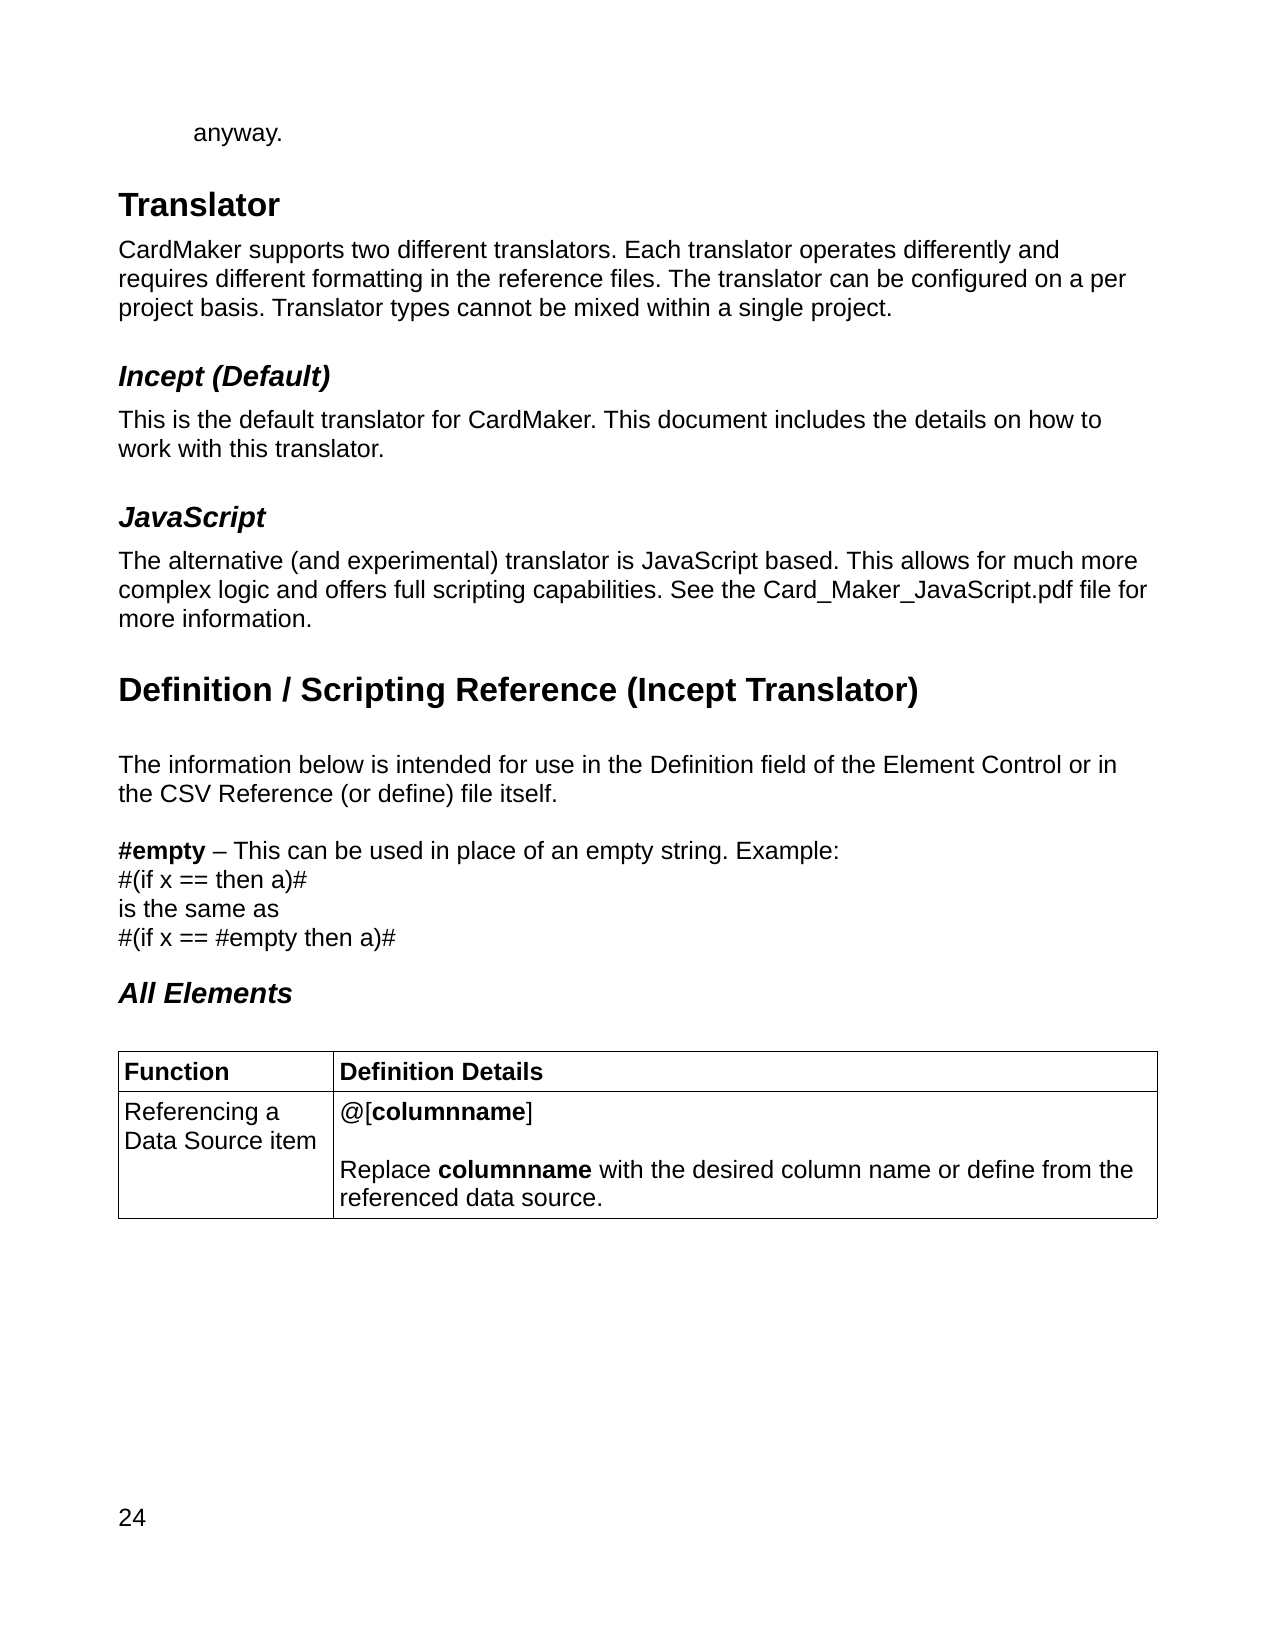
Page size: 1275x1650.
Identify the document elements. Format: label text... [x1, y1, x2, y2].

text The information below is intended for use in the Definition field of the Element Control or in the CSV Reference (or define) file itself. [118, 750, 1157, 807]
text The alternative (and experimental) translator is JavaScript based. This allows for much more complex logic and offers full scripting capabilities. See the Card_Maker_JavaScript.pdf file for more information. [118, 546, 1157, 633]
text #(if x == #empty then a)# [118, 922, 1157, 951]
subtitle JavaScript [118, 500, 1157, 534]
text #(if x == then a)# [118, 865, 1157, 894]
text #empty – This can be used in place of an empty string. Example: [118, 836, 1157, 865]
subtitle Translator [118, 184, 1157, 223]
list anyway. [156, 118, 1157, 147]
subtitle Definition / Scripting Reference (Incept Translator) [118, 670, 1157, 709]
table_header Definition Details [334, 1052, 1157, 1091]
subtitle All Elements [118, 976, 1157, 1010]
text is the same as [118, 894, 1157, 922]
text CardMaker supports two different translators. Each translator operates differently and requires different formatting in the reference files. The translator can be configured on a per project basis. Translator types cannot be mixed within a single project. [118, 236, 1157, 322]
text This is the default translator for CardMaker. This document includes the details on how to work with this translator. [118, 405, 1157, 463]
subtitle Incept (Default) [118, 359, 1157, 393]
table_cell @[columnname] Replace columnname with the desired column name or define from the referenced data source. [334, 1092, 1157, 1218]
table_header Function [119, 1052, 333, 1091]
table_cell Referencing a Data Source item [119, 1092, 333, 1218]
